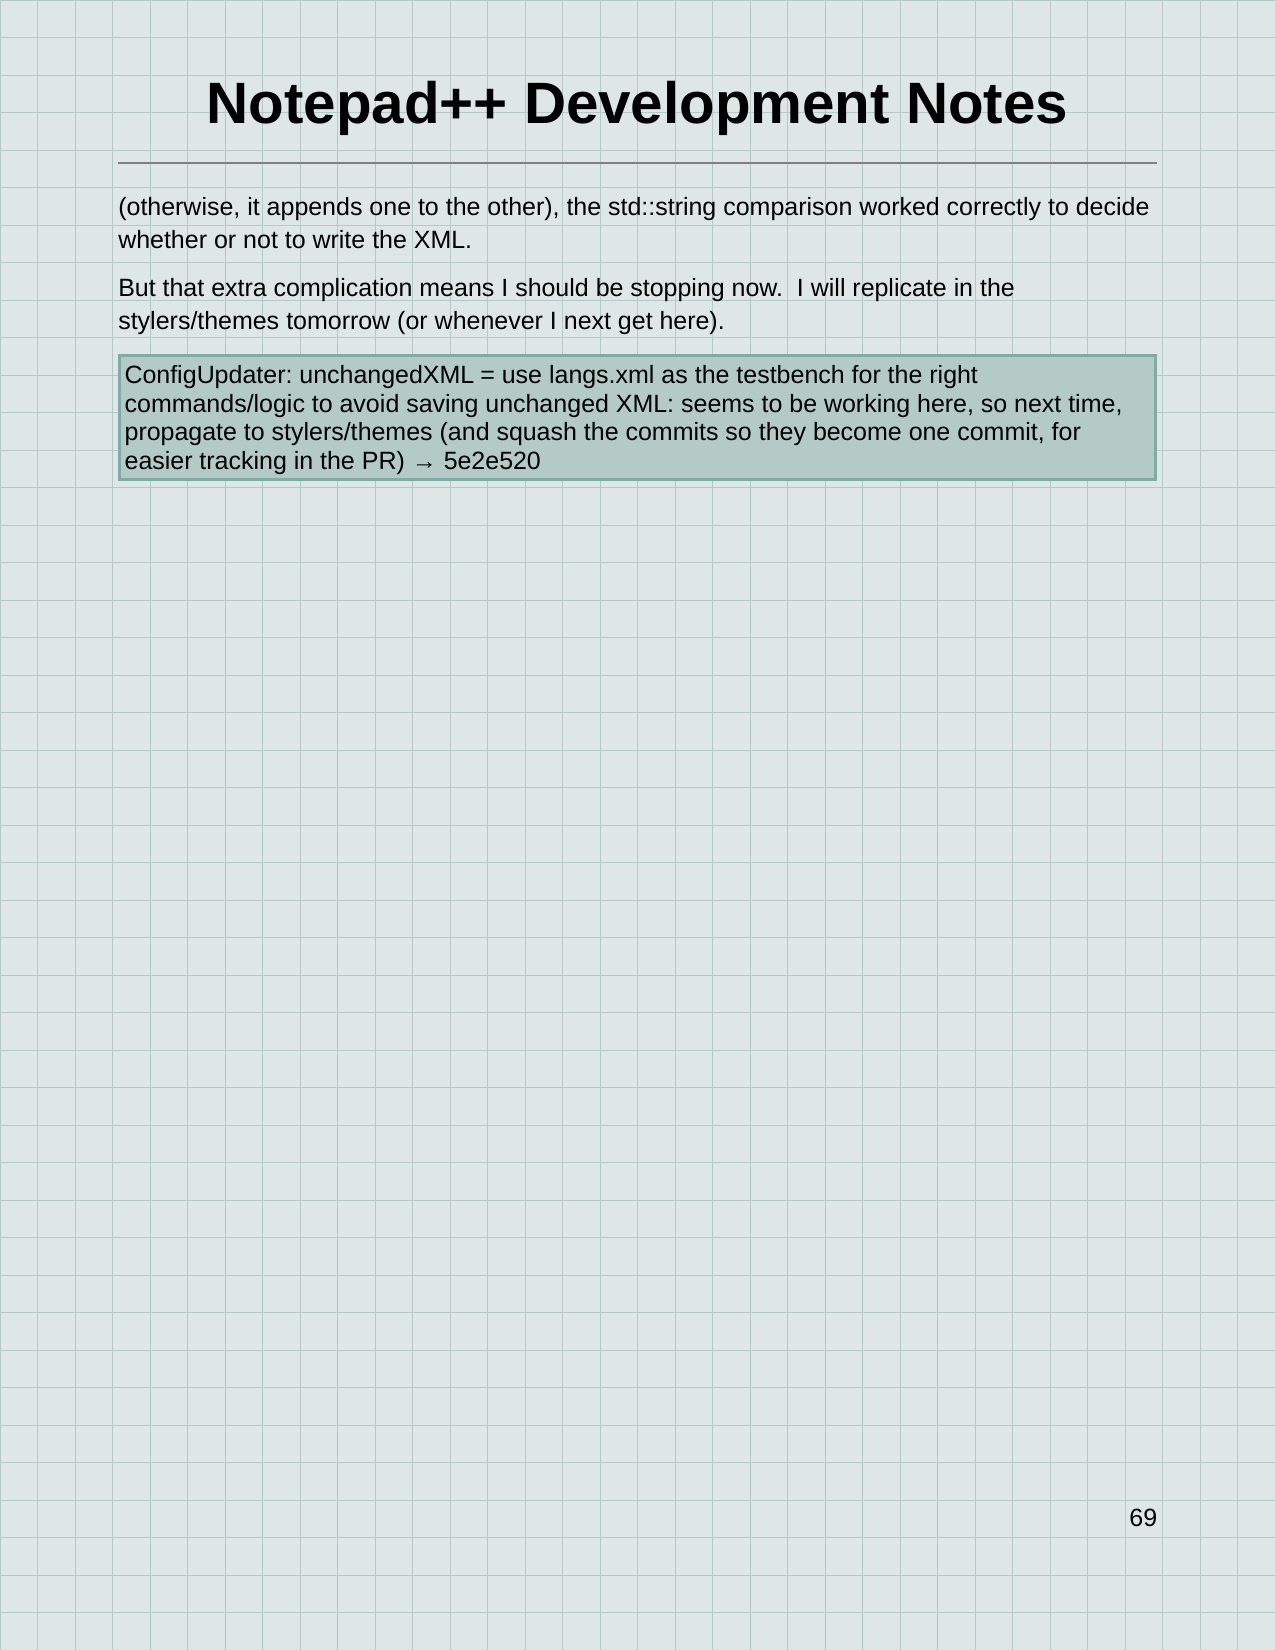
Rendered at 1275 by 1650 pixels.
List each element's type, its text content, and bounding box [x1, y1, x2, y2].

text (otherwise, it appends one to the other), the std::string comparison worked correctly to decide whether or not to write the XML. [118, 192, 1157, 254]
text ConfigUpdater: unchangedXML = use langs.xml as the testbench for the right commands/logic to avoid saving unchanged XML: seems to be working here, so next time, propagate to stylers/themes (and squash the commits so they become one commit, for easier tracking in the PR) → 5e2e520 [121, 357, 1154, 478]
text But that extra complication means I should be stopping now. I will replicate in the stylers/themes tomorrow (or whenever I next get here). [118, 273, 1157, 335]
